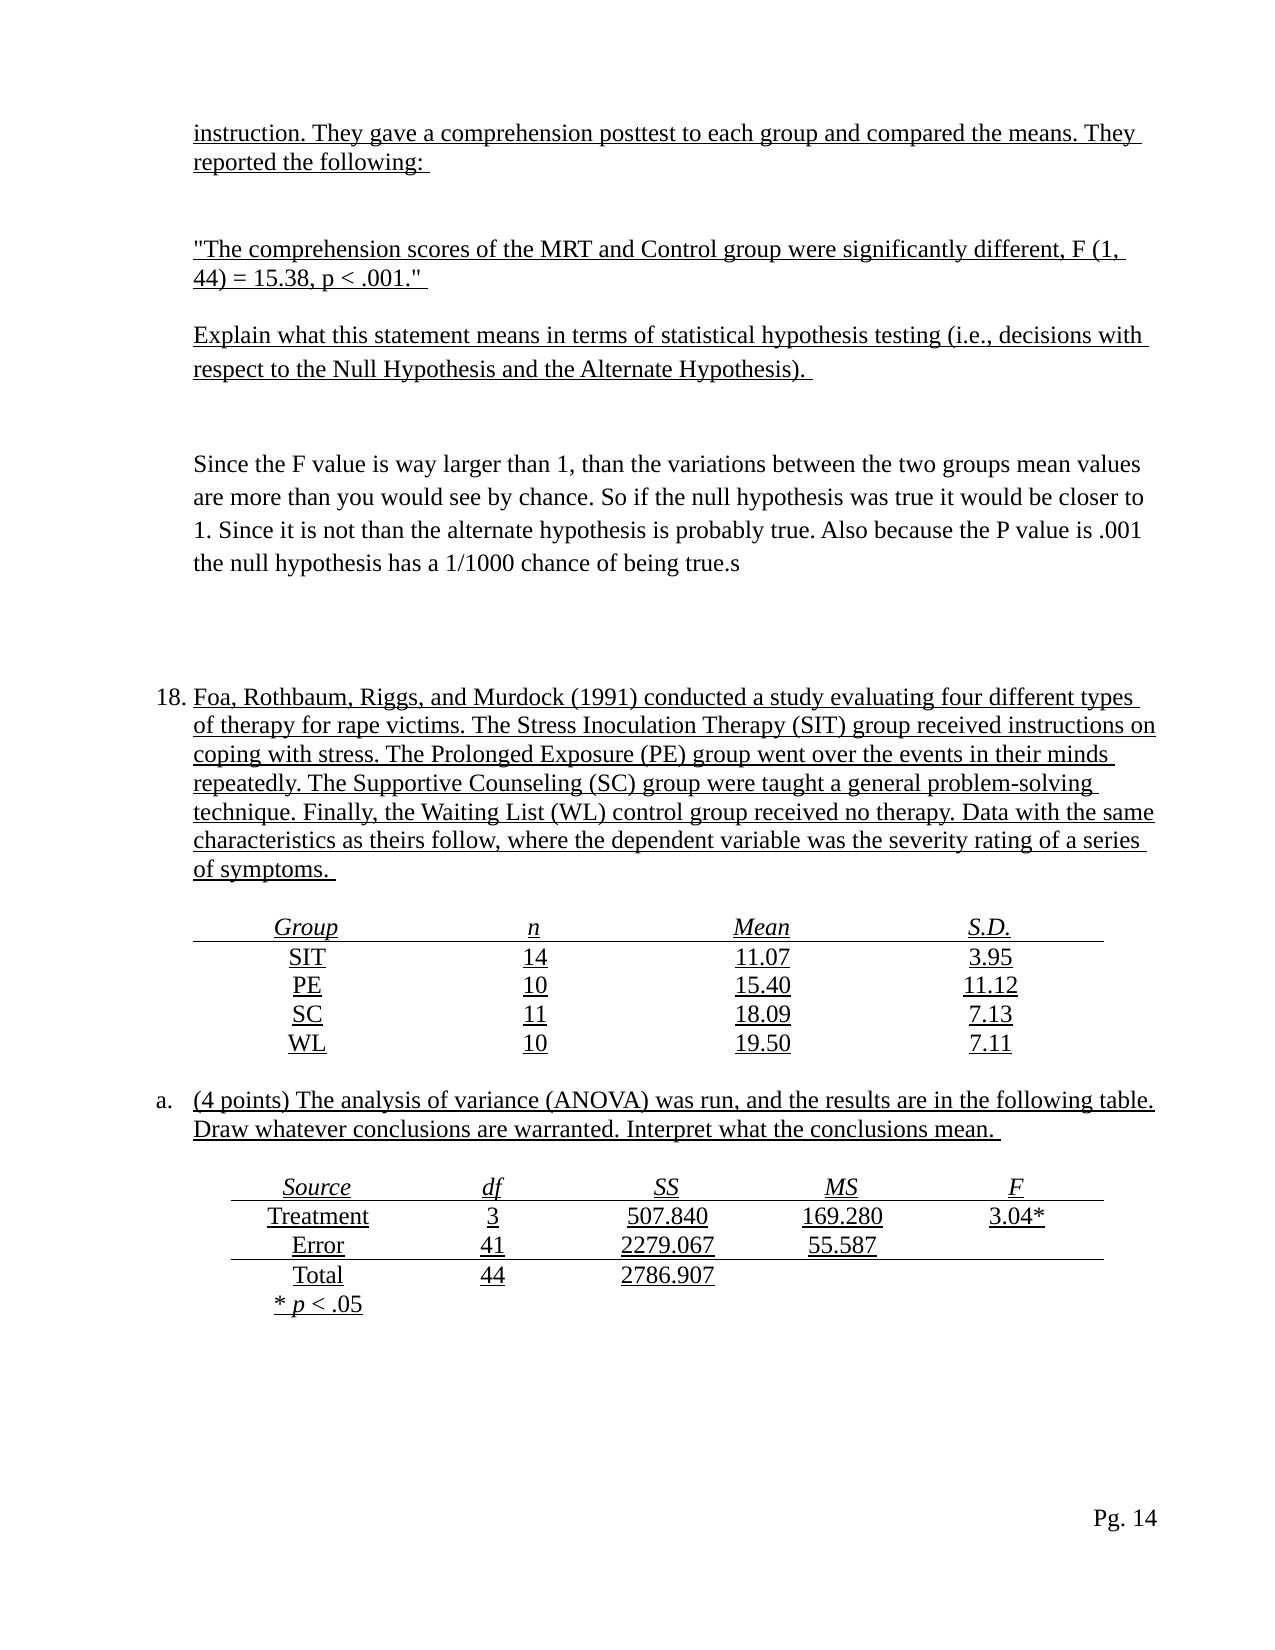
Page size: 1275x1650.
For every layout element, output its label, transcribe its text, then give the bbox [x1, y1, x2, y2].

table_header S.D. [877, 912, 1104, 941]
table_header MS [755, 1172, 929, 1200]
table_cell Treatment [231, 1201, 405, 1230]
table_cell 3.04* [930, 1201, 1104, 1230]
table_cell 2279.067 [580, 1230, 755, 1259]
table_cell [930, 1289, 1104, 1317]
table_header Group [193, 912, 421, 941]
table_cell 10 [421, 970, 649, 999]
list instruction. They gave a comprehension posttest to each group and compared the means. They reported the following: [156, 118, 1157, 176]
table_header F [930, 1172, 1104, 1200]
table_cell 11 [421, 999, 649, 1028]
table_header Source [231, 1172, 405, 1200]
table_cell Error [231, 1230, 405, 1259]
list Foa, Rothbaum, Riggs, and Murdock (1991) conducted a study evaluating four different types of therapy for rape victims. The Stress Inoculation Therapy (SIT) group received instructions on coping with stress. The Prolonged Exposure (PE) group went over the events in their minds repeatedly. The Supportive Counseling (SC) group were taught a general problem-solving technique. Finally, the Waiting List (WL) control group received no therapy. Data with the same characteristics as theirs follow, where the dependent variable was the severity rating of a series of symptoms. [156, 682, 1157, 883]
table_cell [580, 1289, 755, 1317]
table_header df [405, 1172, 580, 1200]
table_cell Total [231, 1260, 405, 1289]
text "The comprehension scores of the MRT and Control group were significantly different, F (1, 44) = 15.38, p < .001." [193, 234, 1157, 291]
table_cell SIT [193, 942, 421, 970]
table_cell 18.09 [649, 999, 877, 1028]
table_cell 7.11 [877, 1028, 1104, 1057]
table_cell 7.13 [877, 999, 1104, 1028]
table_cell * p < .05 [231, 1289, 405, 1317]
table_cell 44 [405, 1260, 580, 1289]
table_header SS [580, 1172, 755, 1200]
table_cell 19.50 [649, 1028, 877, 1057]
table_cell 169.280 [755, 1201, 929, 1230]
table_cell 11.07 [649, 942, 877, 970]
table_header n [421, 912, 649, 941]
table_cell 41 [405, 1230, 580, 1259]
table_cell 15.40 [649, 970, 877, 999]
table_cell [755, 1260, 929, 1289]
table_cell 11.12 [877, 970, 1104, 999]
table_cell [405, 1289, 580, 1317]
table_cell [930, 1260, 1104, 1289]
table_cell 10 [421, 1028, 649, 1057]
table_cell 2786.907 [580, 1260, 755, 1289]
table_cell WL [193, 1028, 421, 1057]
table_cell 507.840 [580, 1201, 755, 1230]
text Since the F value is way larger than 1, than the variations between the two groups mean values are more than you would see by chance. So if the null hypothesis was true it would be closer to 1. Since it is not than the alternate hypothesis is probably true. Also because the P value is .001 the null hypothesis has a 1/1000 chance of being true.s [193, 449, 1157, 577]
table_cell 3.95 [877, 942, 1104, 970]
table_cell PE [193, 970, 421, 999]
table_cell 3 [405, 1201, 580, 1230]
list (4 points) The analysis of variance (ANOVA) was run, and the results are in the following table. Draw whatever conclusions are warranted. Interpret what the conclusions mean. [156, 1085, 1157, 1143]
table_header Mean [649, 912, 877, 941]
table_cell 55.587 [755, 1230, 929, 1259]
table_cell [930, 1230, 1104, 1259]
text Explain what this statement means in terms of statistical hypothesis testing (i.e., decisions with respect to the Null Hypothesis and the Alternate Hypothesis). [193, 321, 1157, 382]
table_cell SC [193, 999, 421, 1028]
table_cell 14 [421, 942, 649, 970]
table_cell [755, 1289, 929, 1317]
